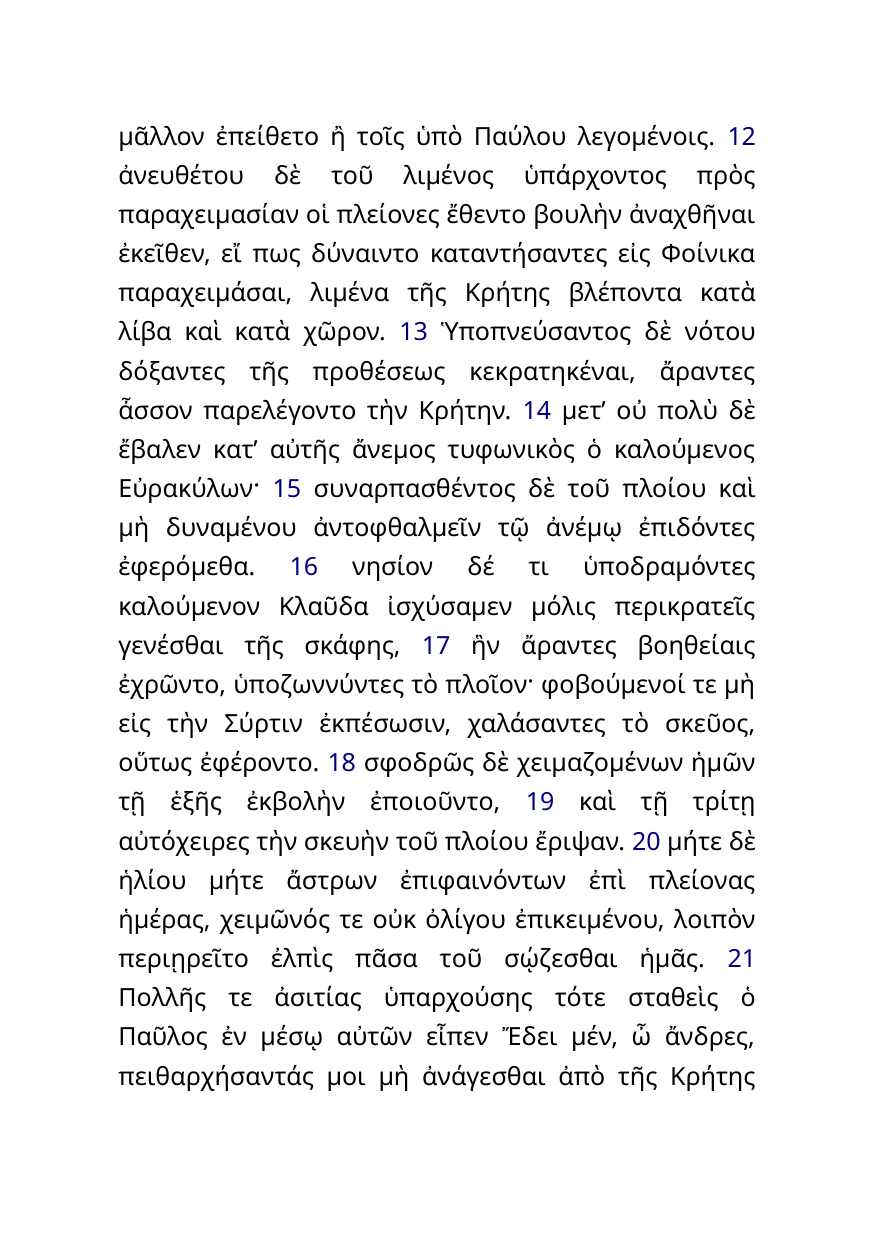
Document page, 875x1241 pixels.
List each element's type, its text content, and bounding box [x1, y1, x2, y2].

text μᾶλλον ἐπείθετο ἢ τοῖς ὑπὸ Παύλου λεγομένοις. 12 ἀνευθέτου δὲ τοῦ λιμένος ὑπάρχοντος πρὸς παραχειμασίαν οἱ πλείονες ἔθεντο βουλὴν ἀναχθῆναι ἐκεῖθεν, εἴ πως δύναιντο καταντήσαντες εἰς Φοίνικα παραχειμάσαι, λιμένα τῆς Κρήτης βλέποντα κατὰ λίβα καὶ κατὰ χῶρον. 13 Ὑποπνεύσαντος δὲ νότου δόξαντες τῆς προθέσεως κεκρατηκέναι, ἄραντες ἆσσον παρελέγοντο τὴν Κρήτην. 14 μετ’ οὐ πολὺ δὲ ἔβαλεν κατ’ αὐτῆς ἄνεμος τυφωνικὸς ὁ καλούμενος Εὐρακύλων· 15 συναρπασθέντος δὲ τοῦ πλοίου καὶ μὴ δυναμένου ἀντοφθαλμεῖν τῷ ἀνέμῳ ἐπιδόντες ἐφερόμεθα. 16 νησίον δέ τι ὑποδραμόντες καλούμενον Κλαῦδα ἰσχύσαμεν μόλις περικρατεῖς γενέσθαι τῆς σκάφης, 17 ἣν ἄραντες βοηθείαις ἐχρῶντο, ὑποζωννύντες τὸ πλοῖον· φοβούμενοί τε μὴ εἰς τὴν Σύρτιν ἐκπέσωσιν, χαλάσαντες τὸ σκεῦος, οὕτως ἐφέροντο. 18 σφοδρῶς δὲ χειμαζομένων ἡμῶν τῇ ἑξῆς ἐκβολὴν ἐποιοῦντο, 19 καὶ τῇ τρίτῃ αὐτόχειρες τὴν σκευὴν τοῦ πλοίου ἔριψαν. 20 μήτε δὲ ἡλίου μήτε ἄστρων ἐπιφαινόντων ἐπὶ πλείονας ἡμέρας, χειμῶνός τε οὐκ ὀλίγου ἐπικειμένου, λοιπὸν περιῃρεῖτο ἐλπὶς πᾶσα τοῦ σῴζεσθαι ἡμᾶς. 21 Πολλῆς τε ἀσιτίας ὑπαρχούσης τότε σταθεὶς ὁ Παῦλος ἐν μέσῳ αὐτῶν εἶπεν Ἔδει μέν, ὦ ἄνδρες, πειθαρχήσαντάς μοι μὴ ἀνάγεσθαι ἀπὸ τῆς Κρήτης [118, 118, 756, 1092]
